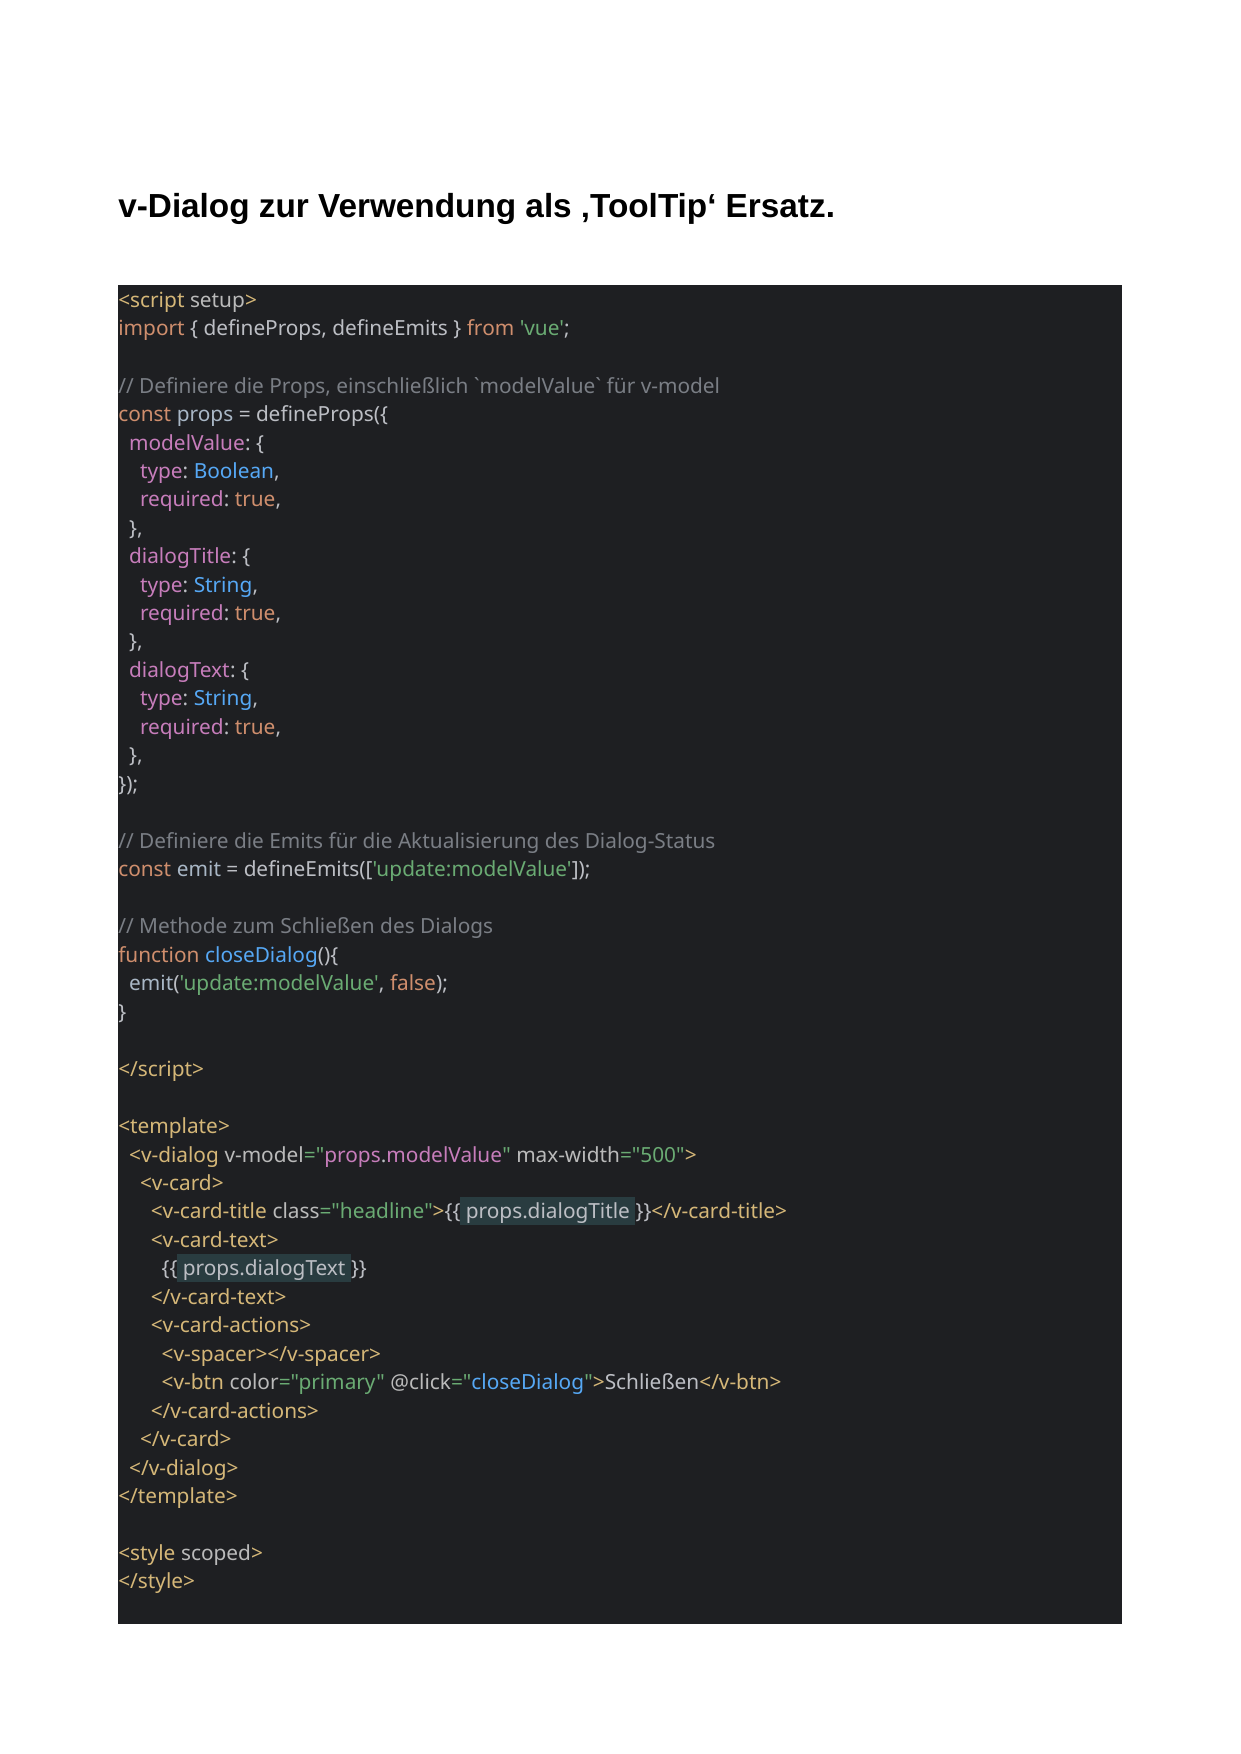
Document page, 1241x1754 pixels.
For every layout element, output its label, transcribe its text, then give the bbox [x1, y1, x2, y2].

subtitle v-Dialog zur Verwendung als ‚ToolTip‘ Ersatz. [118, 187, 1122, 225]
text <script setup> import { defineProps, defineEmits } from 'vue'; // Definiere die Props, einschließlich `modelValue` für v-model const props = defineProps({ modelValue: { type: Boolean, required: true, }, dialogTitle: { type: String, required: true, }, dialogText: { type: String, required: true, }, }); // Definiere die Emits für die Aktualisierung des Dialog-Status const emit = defineEmits(['update:modelValue']); // Methode zum Schließen des Dialogs function closeDialog(){ emit('update:modelValue', false); } </script> <template> <v-dialog v-model="props.modelValue" max-width="500"> <v-card> <v-card-title class="headline">{{ props.dialogTitle }}</v-card-title> <v-card-text> {{ props.dialogText }} </v-card-text> <v-card-actions> <v-spacer></v-spacer> <v-btn color="primary" @click="closeDialog">Schließen</v-btn> </v-card-actions> </v-card> </v-dialog> </template> <style scoped> </style> [118, 285, 1122, 1624]
